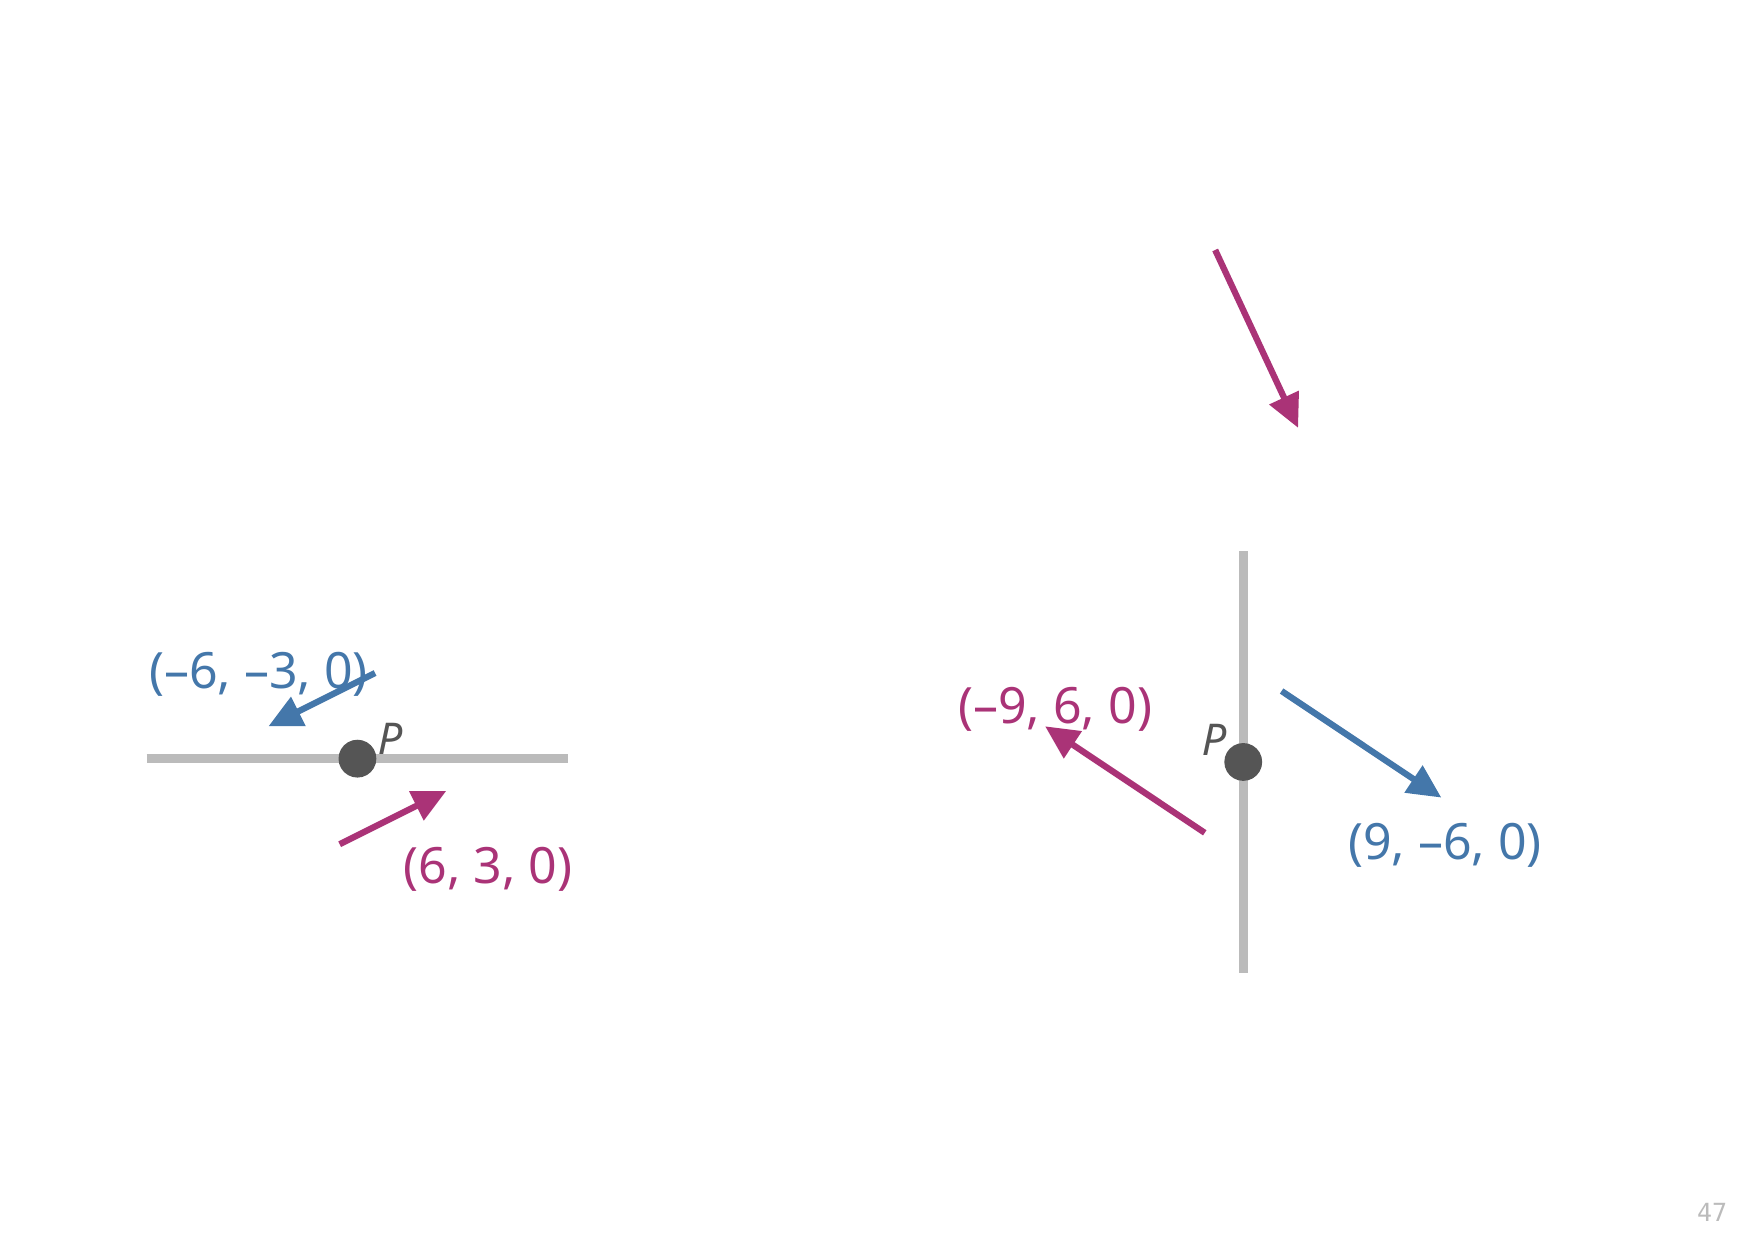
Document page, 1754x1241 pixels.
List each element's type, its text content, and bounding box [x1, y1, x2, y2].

text_box [1224, 743, 1263, 781]
text_box (9, –6, 0) [1333, 798, 1547, 864]
text_box [338, 739, 377, 778]
text_box (–9, 6, 0) [943, 662, 1157, 728]
text_box (6, 3, 0) [388, 822, 577, 888]
text_box P [362, 700, 420, 759]
text_box (–6, –3, 0) [134, 627, 373, 693]
text_box P [1186, 701, 1244, 760]
